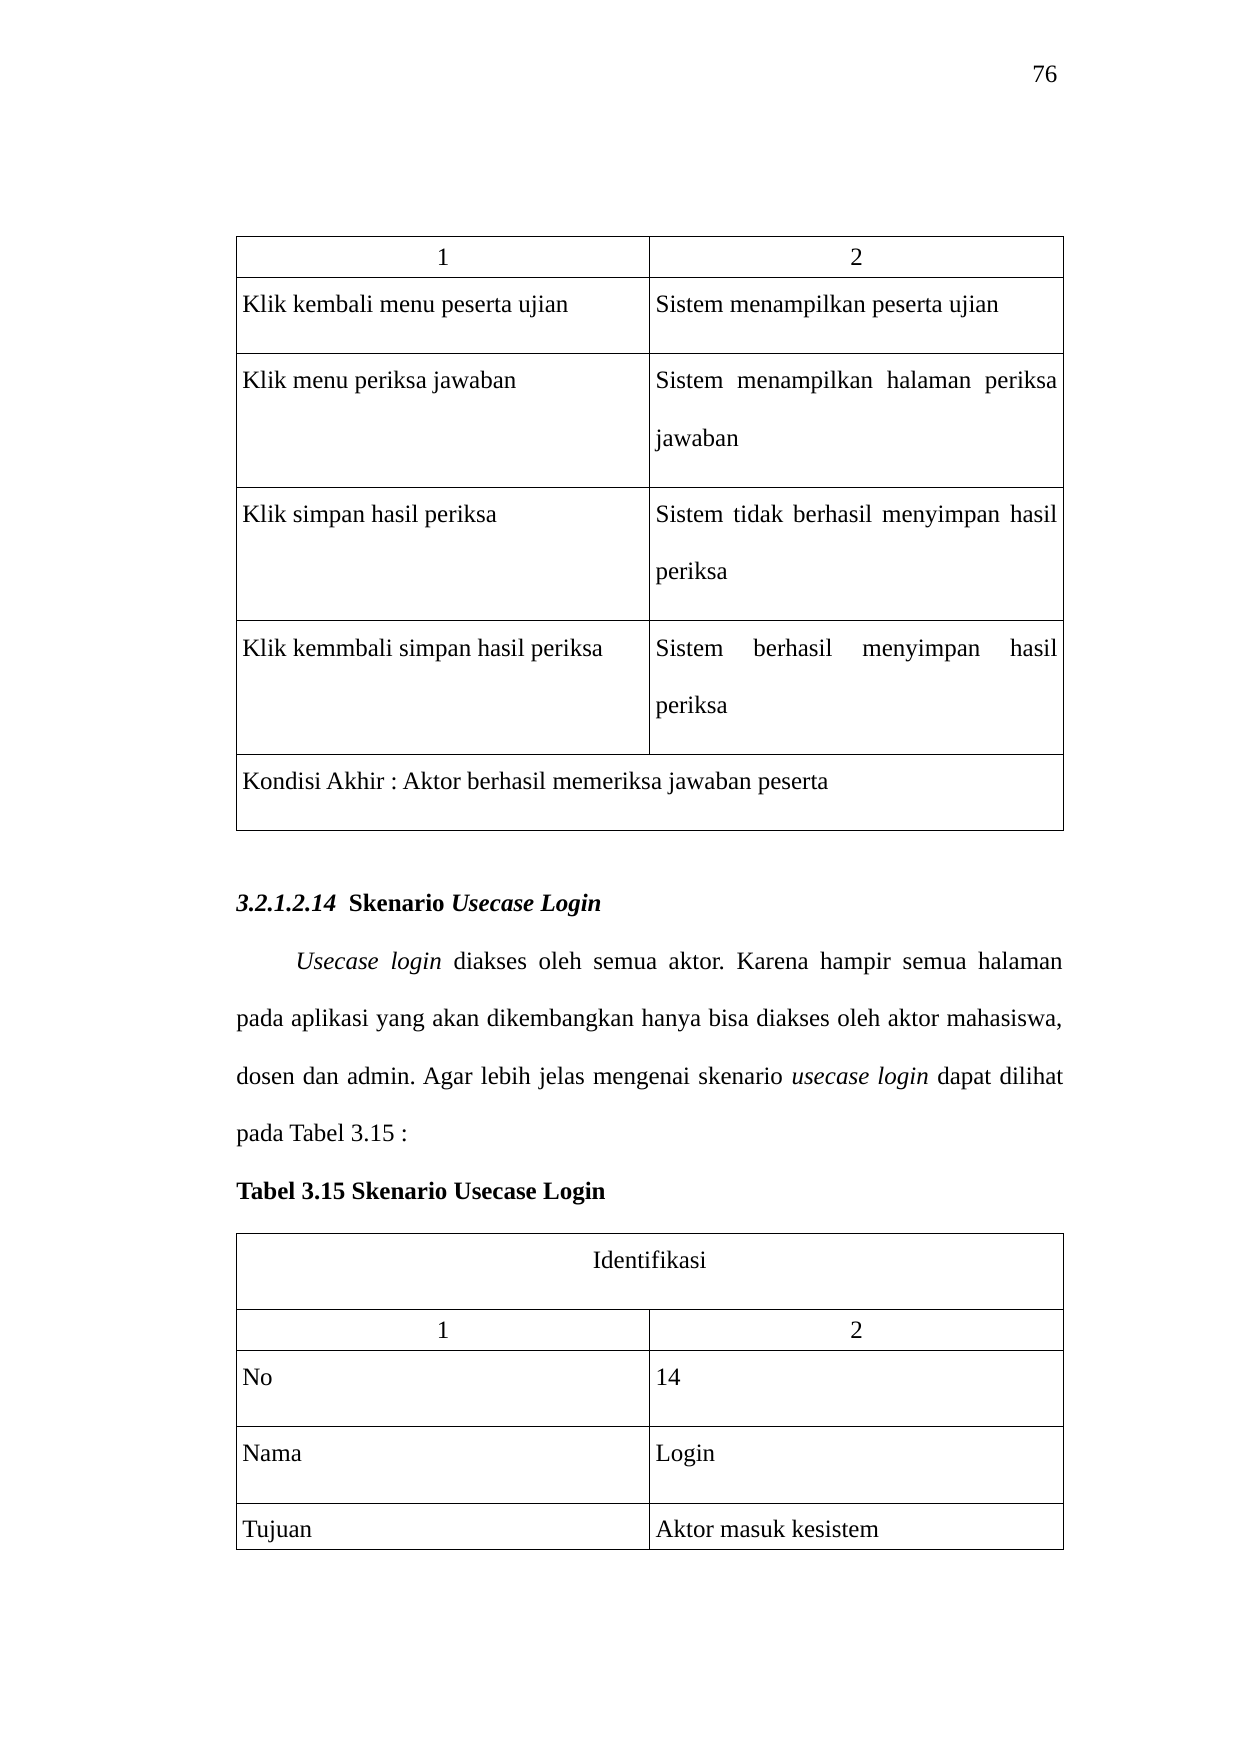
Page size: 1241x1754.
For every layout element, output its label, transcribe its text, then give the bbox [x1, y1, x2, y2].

table_header Identifikasi [237, 1234, 1063, 1309]
table_cell No [237, 1351, 649, 1426]
table_cell Klik kembali menu peserta ujian [237, 278, 649, 353]
table_cell 1 [237, 1310, 649, 1350]
table_cell 2 [650, 1310, 1063, 1350]
table_cell Klik menu periksa jawaban [237, 354, 649, 487]
table_cell Klik kemmbali simpan hasil periksa [237, 621, 649, 754]
table_cell Klik simpan hasil periksa [237, 488, 649, 620]
table_cell Sistem berhasil menyimpan hasil periksa [650, 621, 1063, 754]
table_cell Kondisi Akhir : Aktor berhasil memeriksa jawaban peserta [237, 755, 1063, 830]
table_cell Tujuan [237, 1504, 649, 1549]
table_cell Nama [237, 1427, 649, 1502]
subtitle Skenario Usecase Login [236, 888, 1063, 917]
text Tabel 3.15 Skenario Usecase Login [236, 1176, 1063, 1204]
table_cell Sistem tidak berhasil menyimpan hasil periksa [650, 488, 1063, 620]
text Usecase login diakses oleh semua aktor. Karena hampir semua halaman pada aplikasi yang akan dikembangkan hanya bisa diakses oleh aktor mahasiswa, dosen dan admin. Agar lebih jelas mengenai skenario usecase login dapat dilihat pada Tabel 3.15 : [236, 946, 1063, 1147]
table_cell Aktor masuk kesistem [650, 1504, 1063, 1549]
table_cell 1 [237, 237, 649, 277]
table_cell 2 [650, 237, 1063, 277]
table_cell Login [650, 1427, 1063, 1502]
table_cell 14 [650, 1351, 1063, 1426]
table_cell Sistem menampilkan peserta ujian [650, 278, 1063, 353]
table_cell Sistem menampilkan halaman periksa jawaban [650, 354, 1063, 487]
